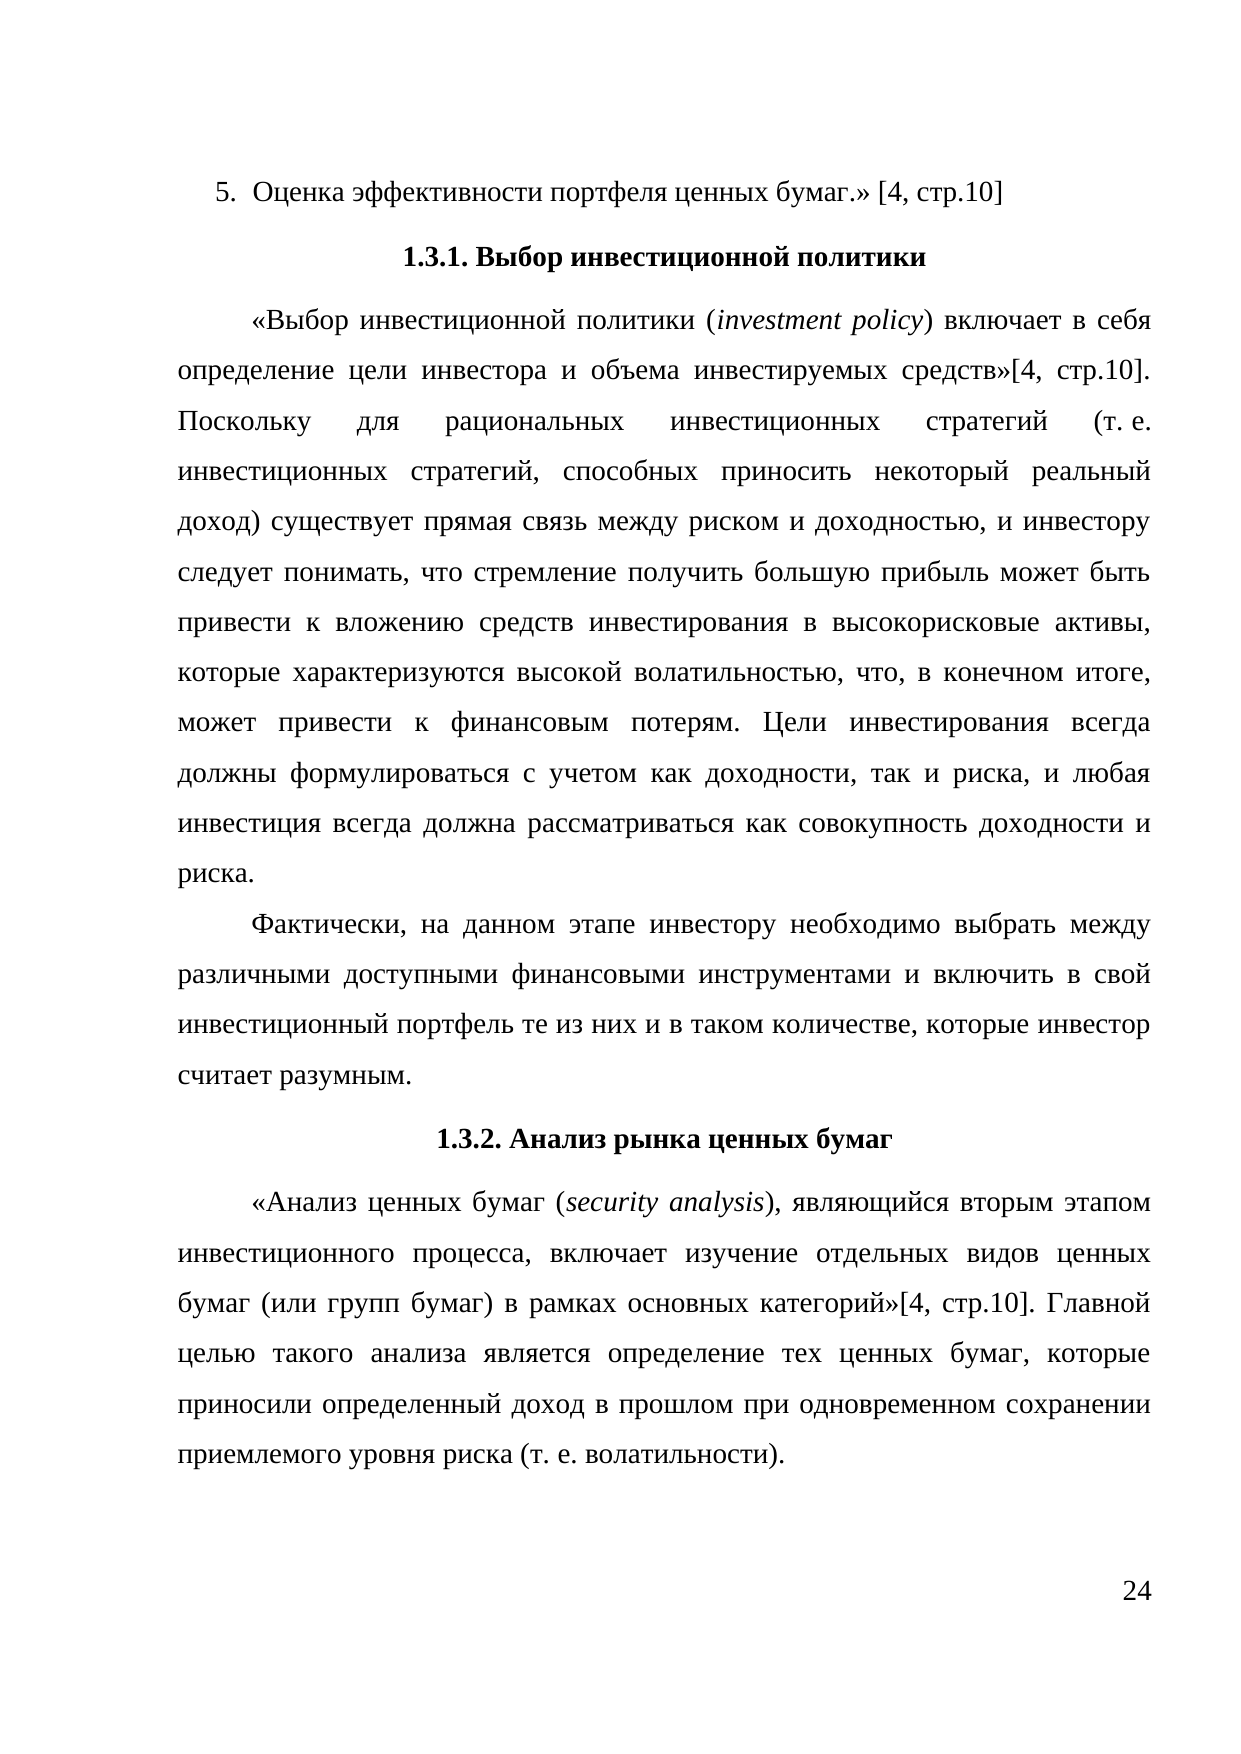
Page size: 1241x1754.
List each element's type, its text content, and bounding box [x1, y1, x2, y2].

subtitle 1.3.2. Анализ рынка ценных бумаг [177, 1122, 1152, 1155]
text Фактически, на данном этапе инвестору необходимо выбрать между различными доступными финансовыми инструментами и включить в свой инвестиционный портфель те из них и в таком количестве, которые инвестор считает разумным. [177, 906, 1152, 1090]
text «Выбор инвестиционной политики (investment policy) включает в себя определение цели инвестора и объема инвестируемых средств»[4, стр.10]. Поскольку для рациональных инвестиционных стратегий (т. е. инвестиционных стратегий, способных приносить некоторый реальный доход) существует прямая связь между риском и доходностью, и инвестору следует понимать, что стремление получить большую прибыль может быть привести к вложению средств инвестирования в высокорисковые активы, которые характеризуются высокой волатильностью, что, в конечном итоге, может привести к финансовым потерям. Цели инвестирования всегда должны формулироваться с учетом как доходности, так и риска, и любая инвестиция всегда должна рассматриваться как совокупность доходности и риска. [177, 302, 1152, 889]
list Оценка эффективности портфеля ценных бумаг.» [4, стр.10] [215, 174, 1152, 208]
text «Анализ ценных бумаг (security analysis), являющийся вторым этапом инвестиционного процесса, включает изучение отдельных видов ценных бумаг (или групп бумаг) в рамках основных категорий»[4, стр.10]. Главной целью такого анализа является определение тех ценных бумаг, которые приносили определенный доход в прошлом при одновременном сохранении приемлемого уровня риска (т. е. волатильности). [177, 1184, 1152, 1469]
subtitle 1.3.1. Выбор инвестиционной политики [177, 239, 1152, 273]
